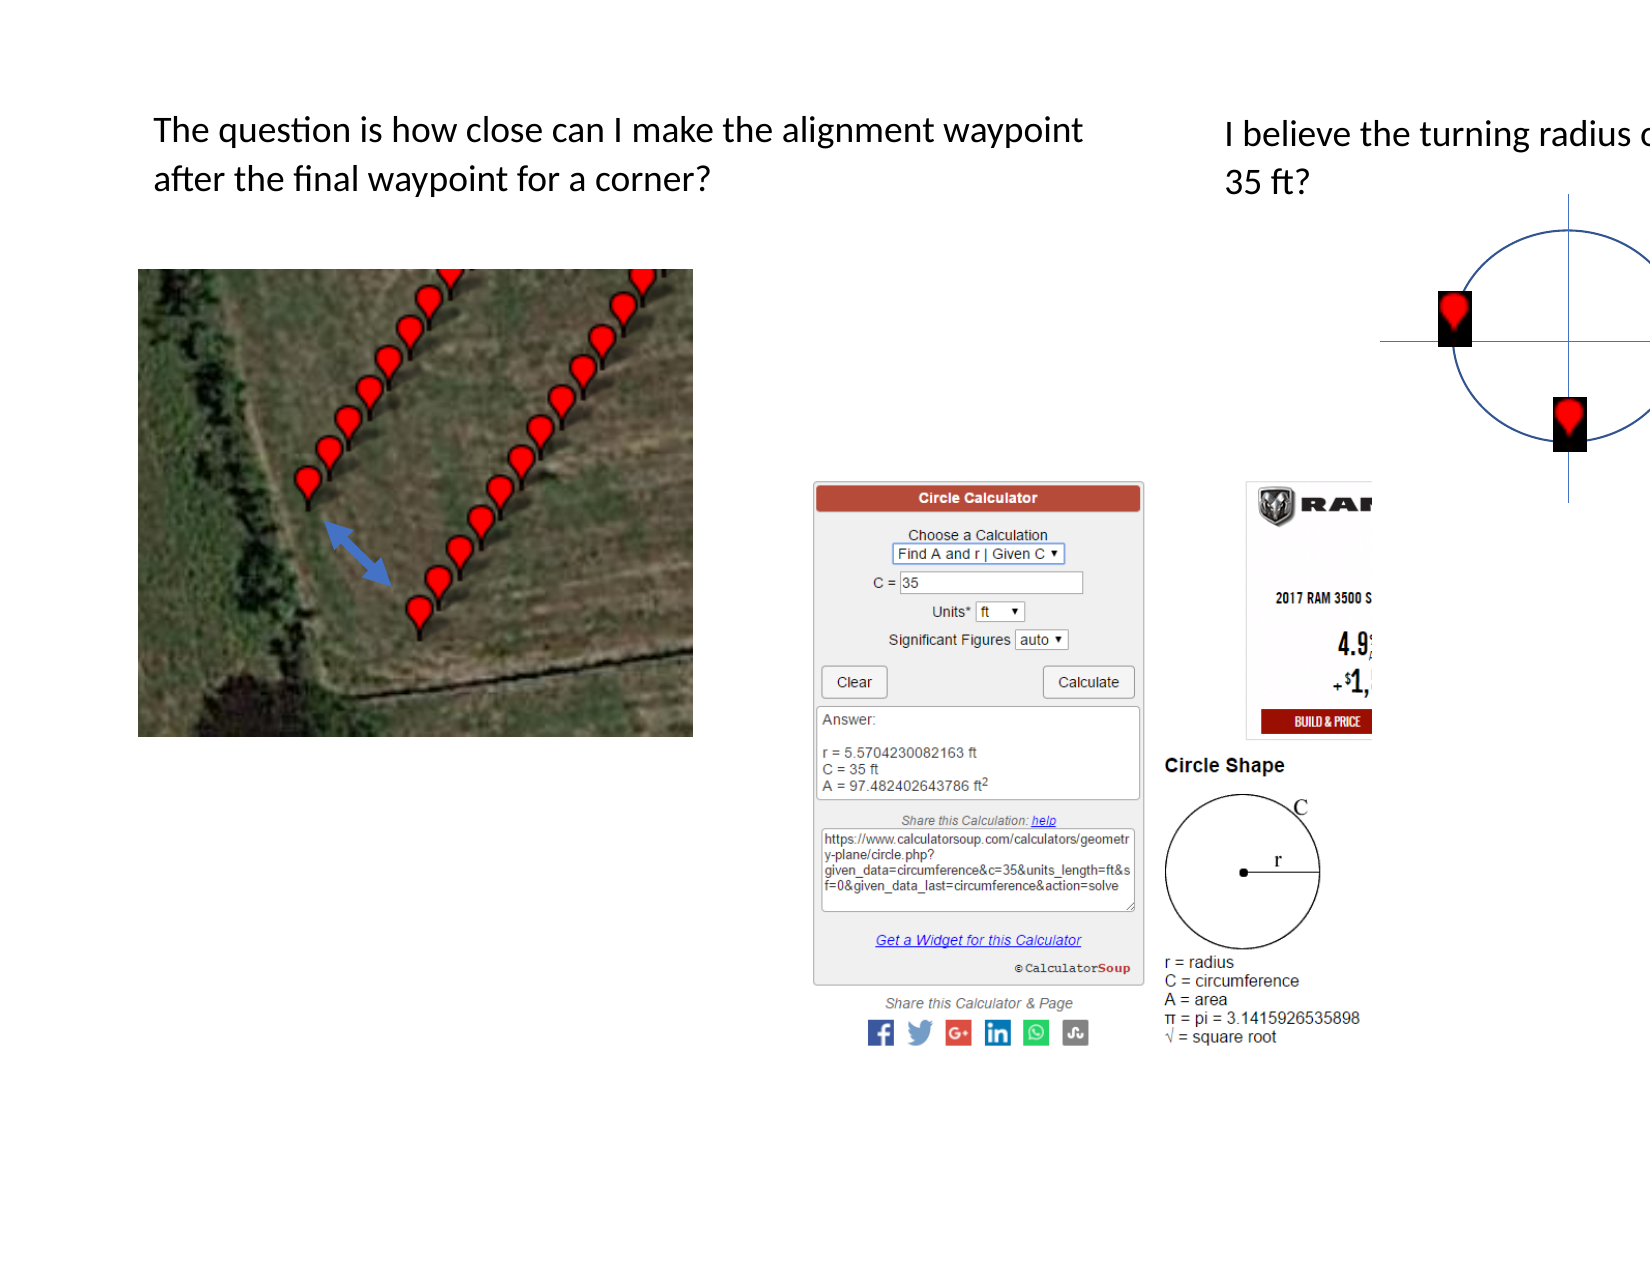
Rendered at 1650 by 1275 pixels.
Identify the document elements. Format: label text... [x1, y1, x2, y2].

picture [1553, 397, 1587, 452]
picture [1438, 291, 1472, 347]
picture [138, 269, 693, 738]
text_box The question is how close can I make the alignment waypoint after the final waypoint for a corner? [138, 94, 1139, 206]
text_box I believe the turning radius of the tractor is 35 ft? [1209, 97, 1650, 210]
picture [808, 474, 1372, 1055]
